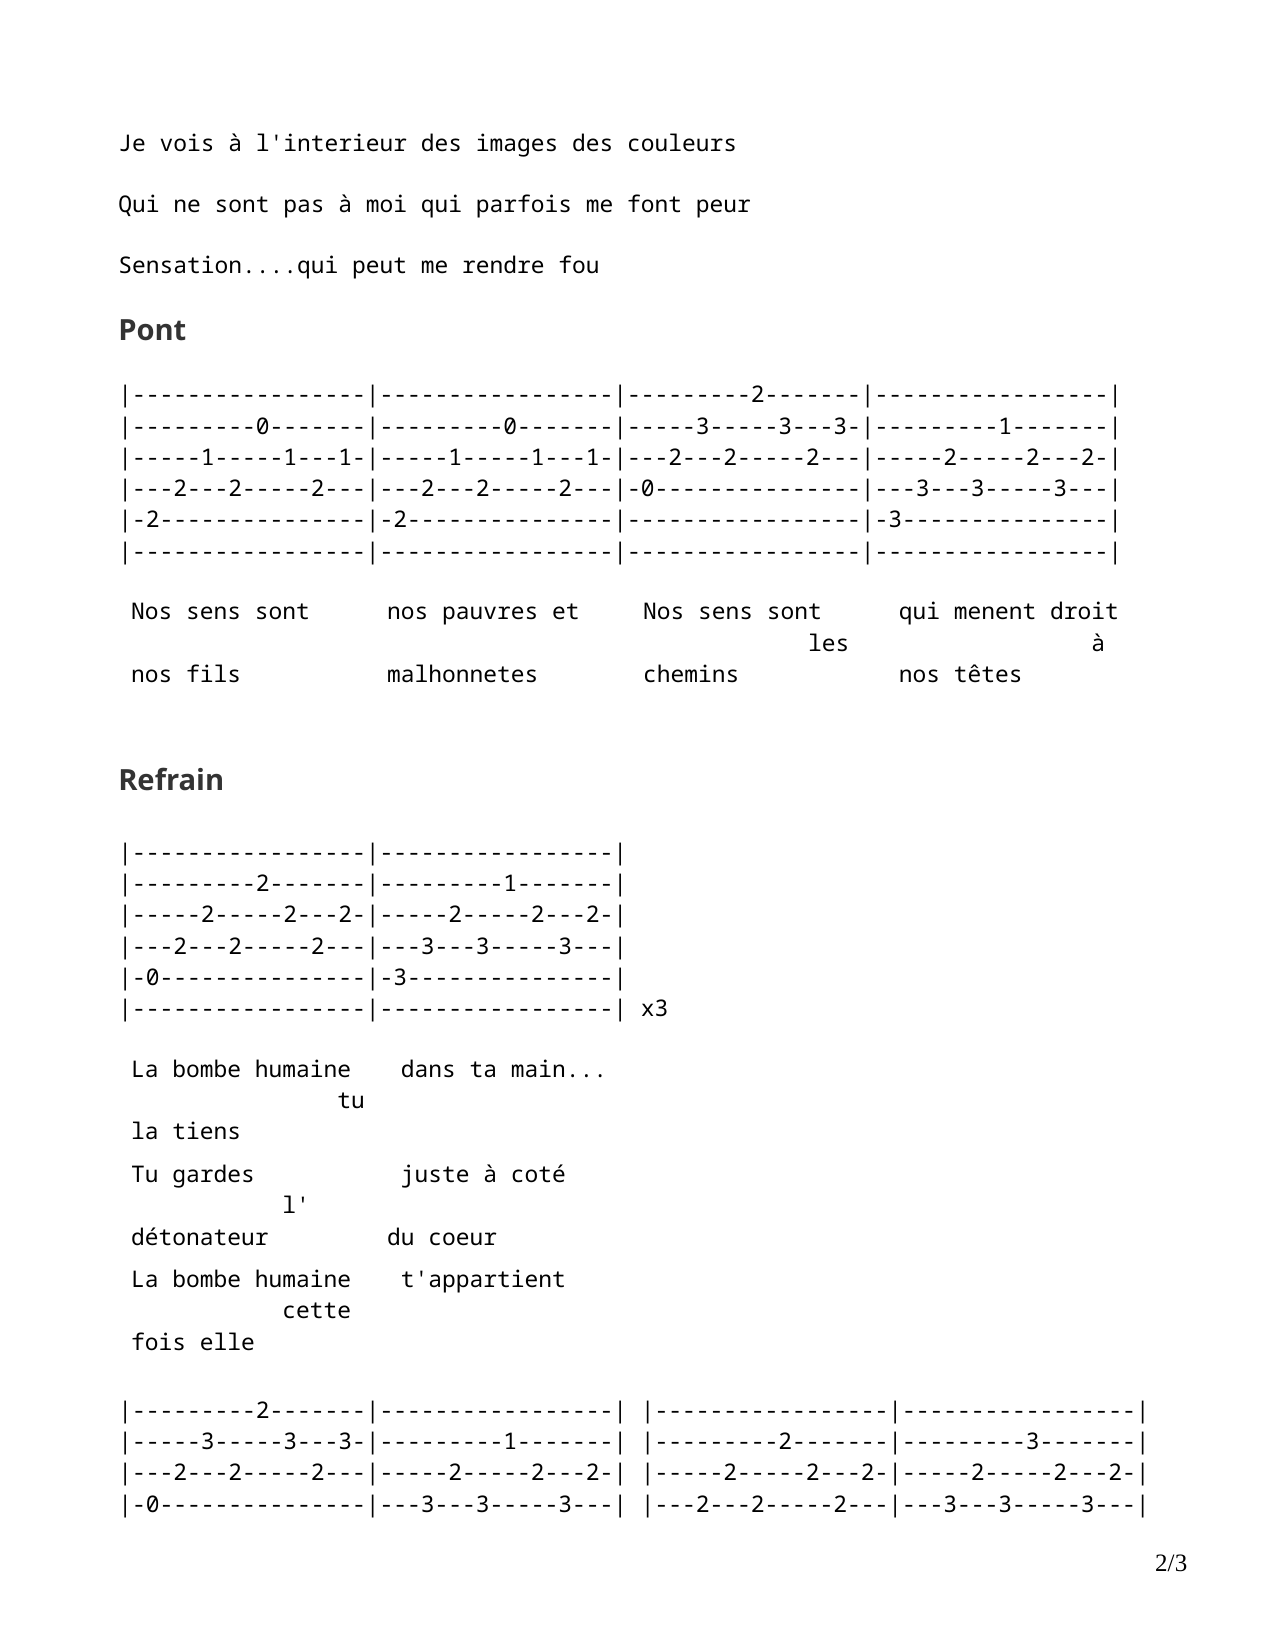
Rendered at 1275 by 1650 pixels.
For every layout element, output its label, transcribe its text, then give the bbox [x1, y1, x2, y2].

text |-----2-----2---2-|-----2-----2---2-| [118, 898, 1187, 929]
table_header [893, 1047, 1149, 1152]
table_cell [893, 1152, 1149, 1257]
text Refrain [118, 759, 1187, 798]
text |-----1-----1---1-|-----1-----1---1-|---2---2-----2---|-----2-----2---2-| [118, 441, 1187, 472]
text Sensation....qui peut me rendre fou [118, 248, 1187, 280]
table_cell La bombe humaine cette fois elle [125, 1258, 381, 1363]
table_header [637, 1047, 893, 1152]
text Qui ne sont pas à moi qui parfois me font peur [118, 188, 1187, 219]
subtitle Pont [118, 309, 1187, 349]
text |-2---------------|-2---------------|-----------------|-3---------------| |-----------------|-----------------|-----------------|-----------------| [118, 503, 1187, 566]
table_cell [637, 1258, 893, 1363]
table_header Nos sens sont les chemins [637, 590, 893, 695]
text |---2---2-----2---|---2---2-----2---|-0---------------|---3---3-----3---| [118, 472, 1187, 503]
text |---2---2-----2---|-----2-----2---2-| |-----2-----2---2-|-----2-----2---2-| [118, 1456, 1187, 1488]
table_header dans ta main... [381, 1047, 637, 1152]
table_header Nos sens sont nos fils [125, 590, 381, 695]
text |---------2-------|---------1-------| [118, 867, 1187, 898]
table_cell [893, 1258, 1149, 1363]
text |-0---------------|---3---3-----3---| |---2---2-----2---|---3---3-----3---| [118, 1488, 1187, 1519]
text |-----3-----3---3-|---------1-------| |---------2-------|---------3-------| [118, 1425, 1187, 1456]
table_cell [637, 1152, 893, 1257]
table_cell Tu gardes l' détonateur [125, 1152, 381, 1257]
table_cell juste à coté du coeur [381, 1152, 637, 1257]
table_cell t'appartient [381, 1258, 637, 1363]
text |-0---------------|-3---------------| |-----------------|-----------------| x3 [118, 961, 1187, 1023]
text |-----------------|-----------------| [118, 836, 1187, 867]
table_header qui menent droit à nos têtes [893, 590, 1149, 695]
text |---------2-------|-----------------| |-----------------|-----------------| [118, 1363, 1187, 1425]
text |-----------------|-----------------|---------2-------|-----------------| [118, 378, 1187, 410]
table_header La bombe humaine tu la tiens [125, 1047, 381, 1152]
text |---------0-------|---------0-------|-----3-----3---3-|---------1-------| [118, 410, 1187, 441]
text |---2---2-----2---|---3---3-----3---| [118, 929, 1187, 961]
table_header nos pauvres et malhonnetes [381, 590, 637, 695]
text Je vois à l'interieur des images des couleurs [118, 96, 1187, 158]
